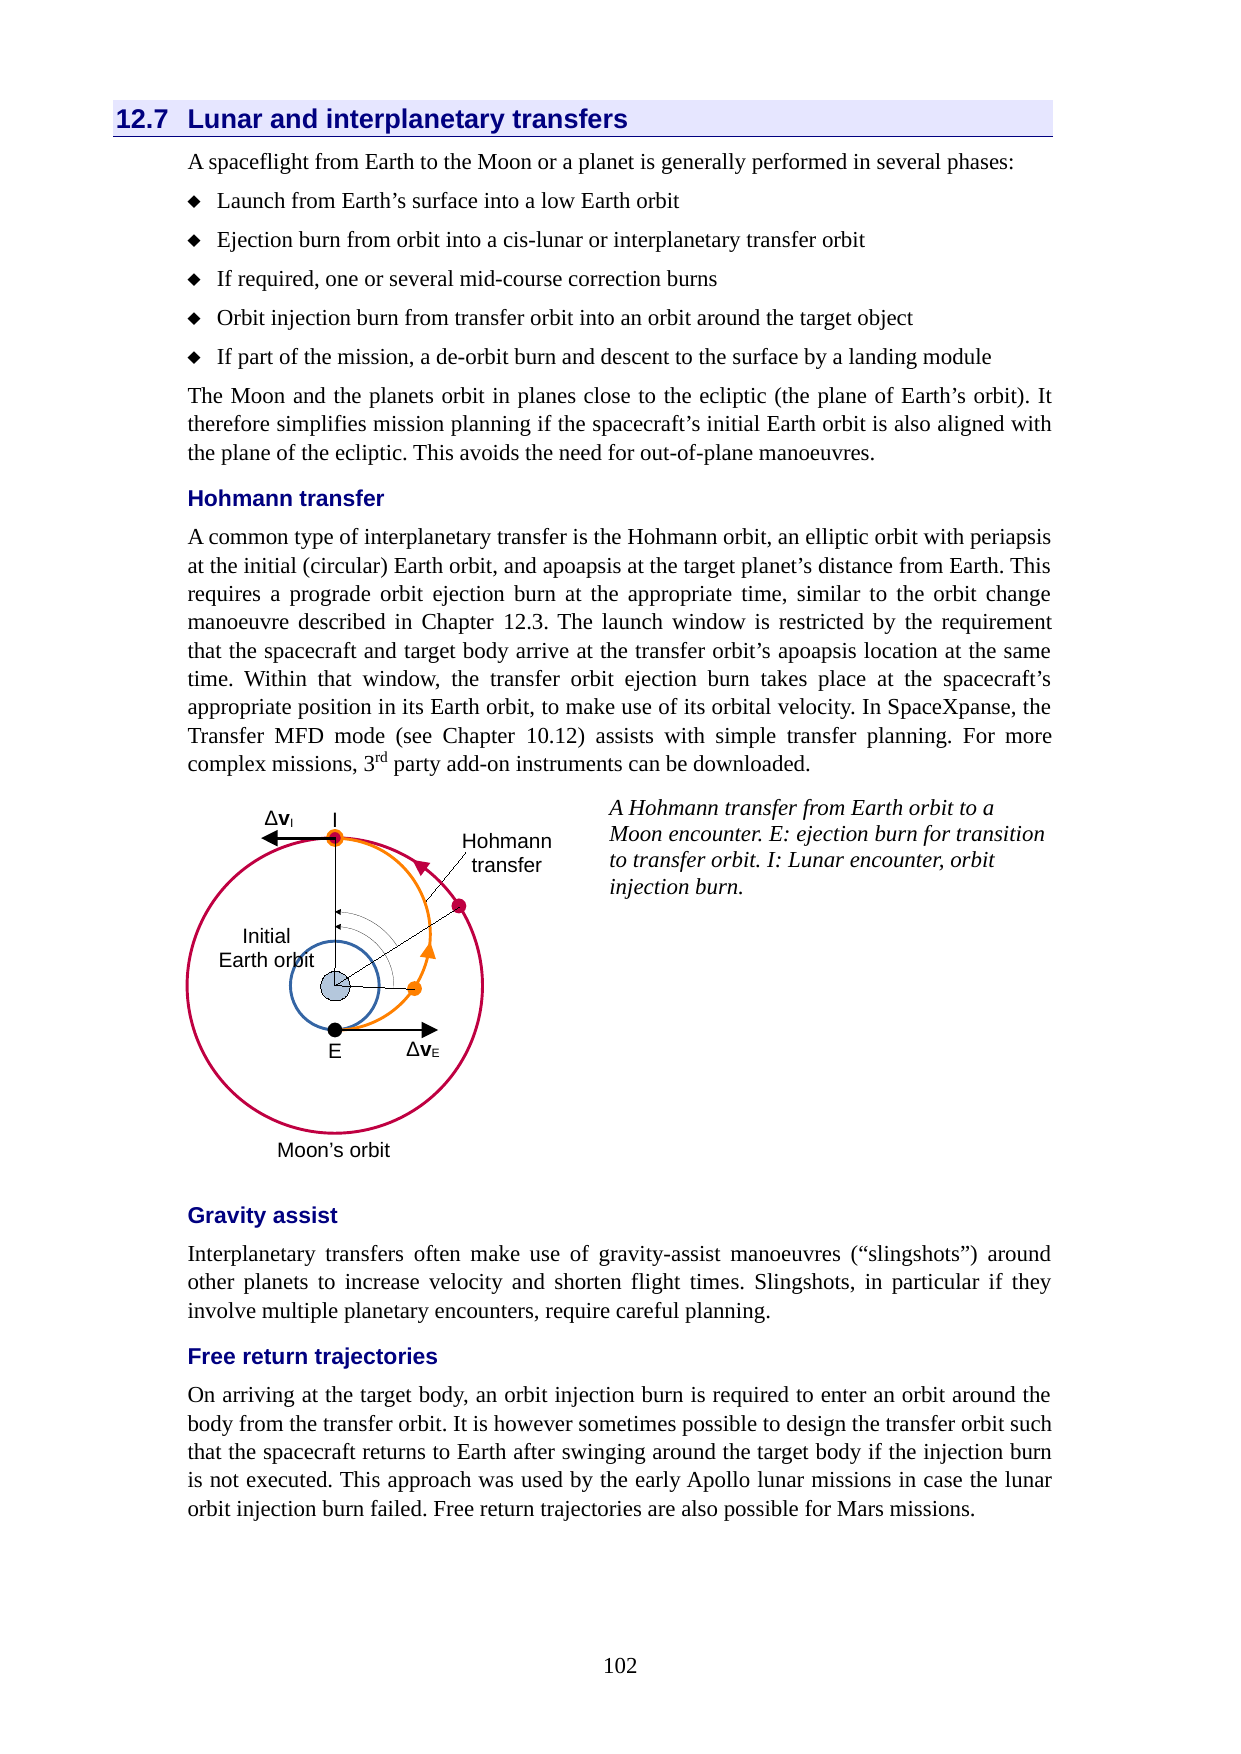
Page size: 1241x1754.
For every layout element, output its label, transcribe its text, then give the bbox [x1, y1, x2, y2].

text A common type of interplanetary transfer is the Hohmann orbit, an elliptic orbit with periapsis at the initial (circular) Earth orbit, and apoapsis at the target planet’s distance from Earth. This requires a prograde orbit ejection burn at the appropriate time, similar to the orbit change manoeuvre described in Chapter 12.3. The launch window is restricted by the requirement that the spacecraft and target body arrive at the transfer orbit’s apoapsis location at the same time. Within that window, the transfer orbit ejection burn takes place at the spacecraft’s appropriate position in its Earth orbit, to make use of its orbital velocity. In SpaceXpanse, the Transfer MFD mode (see Chapter 10.11) assists with simple transfer planning. For more complex missions, 3rd party add-on instruments can be downloaded. [187, 522, 1053, 777]
subtitle Lunar and interplanetary transfers [113, 100, 1053, 136]
subtitle Gravity assist [187, 1202, 1053, 1228]
text Interplanetary transfers often make use of gravity-assist manoeuvres (“slingshots”) around other planets to increase velocity and shorten flight times. Slingshots, in particular if they involve multiple planetary encounters, require careful planning. [187, 1239, 1053, 1324]
list Orbit injection burn from transfer orbit into an orbit around the target object [187, 303, 1053, 331]
text The Moon and the planets orbit in planes close to the ecliptic (the plane of Earth’s orbit). It therefore simplifies mission planning if the spacecraft’s initial Earth orbit is also aligned with the plane of the ecliptic. This avoids the need for out-of-plane manoeuvres. [187, 381, 1053, 466]
list Ejection burn from orbit into a cis-lunar or interplanetary transfer orbit [187, 225, 1053, 253]
subtitle Hohmann transfer [187, 485, 1053, 512]
list If part of the mission, a de-orbit burn and descent to the surface by a landing module [187, 342, 1053, 370]
subtitle Free return trajectories [187, 1343, 1053, 1370]
list If required, one or several mid-course correction burns [187, 264, 1053, 292]
text On arriving at the target body, an orbit injection burn is required to enter an orbit around the body from the transfer orbit. It is however sometimes possible to design the transfer orbit such that the spacecraft returns to Earth after swinging around the target body if the injection burn is not executed. This approach was used by the early Apollo lunar missions in case the lunar orbit injection burn failed. Free return trajectories are also possible for Mars missions. [187, 1380, 1053, 1522]
text A spaceflight from Earth to the Moon or a planet is generally performed in several phases: [187, 147, 1053, 175]
list Launch from Earth’s surface into a low Earth orbit [187, 186, 1053, 214]
